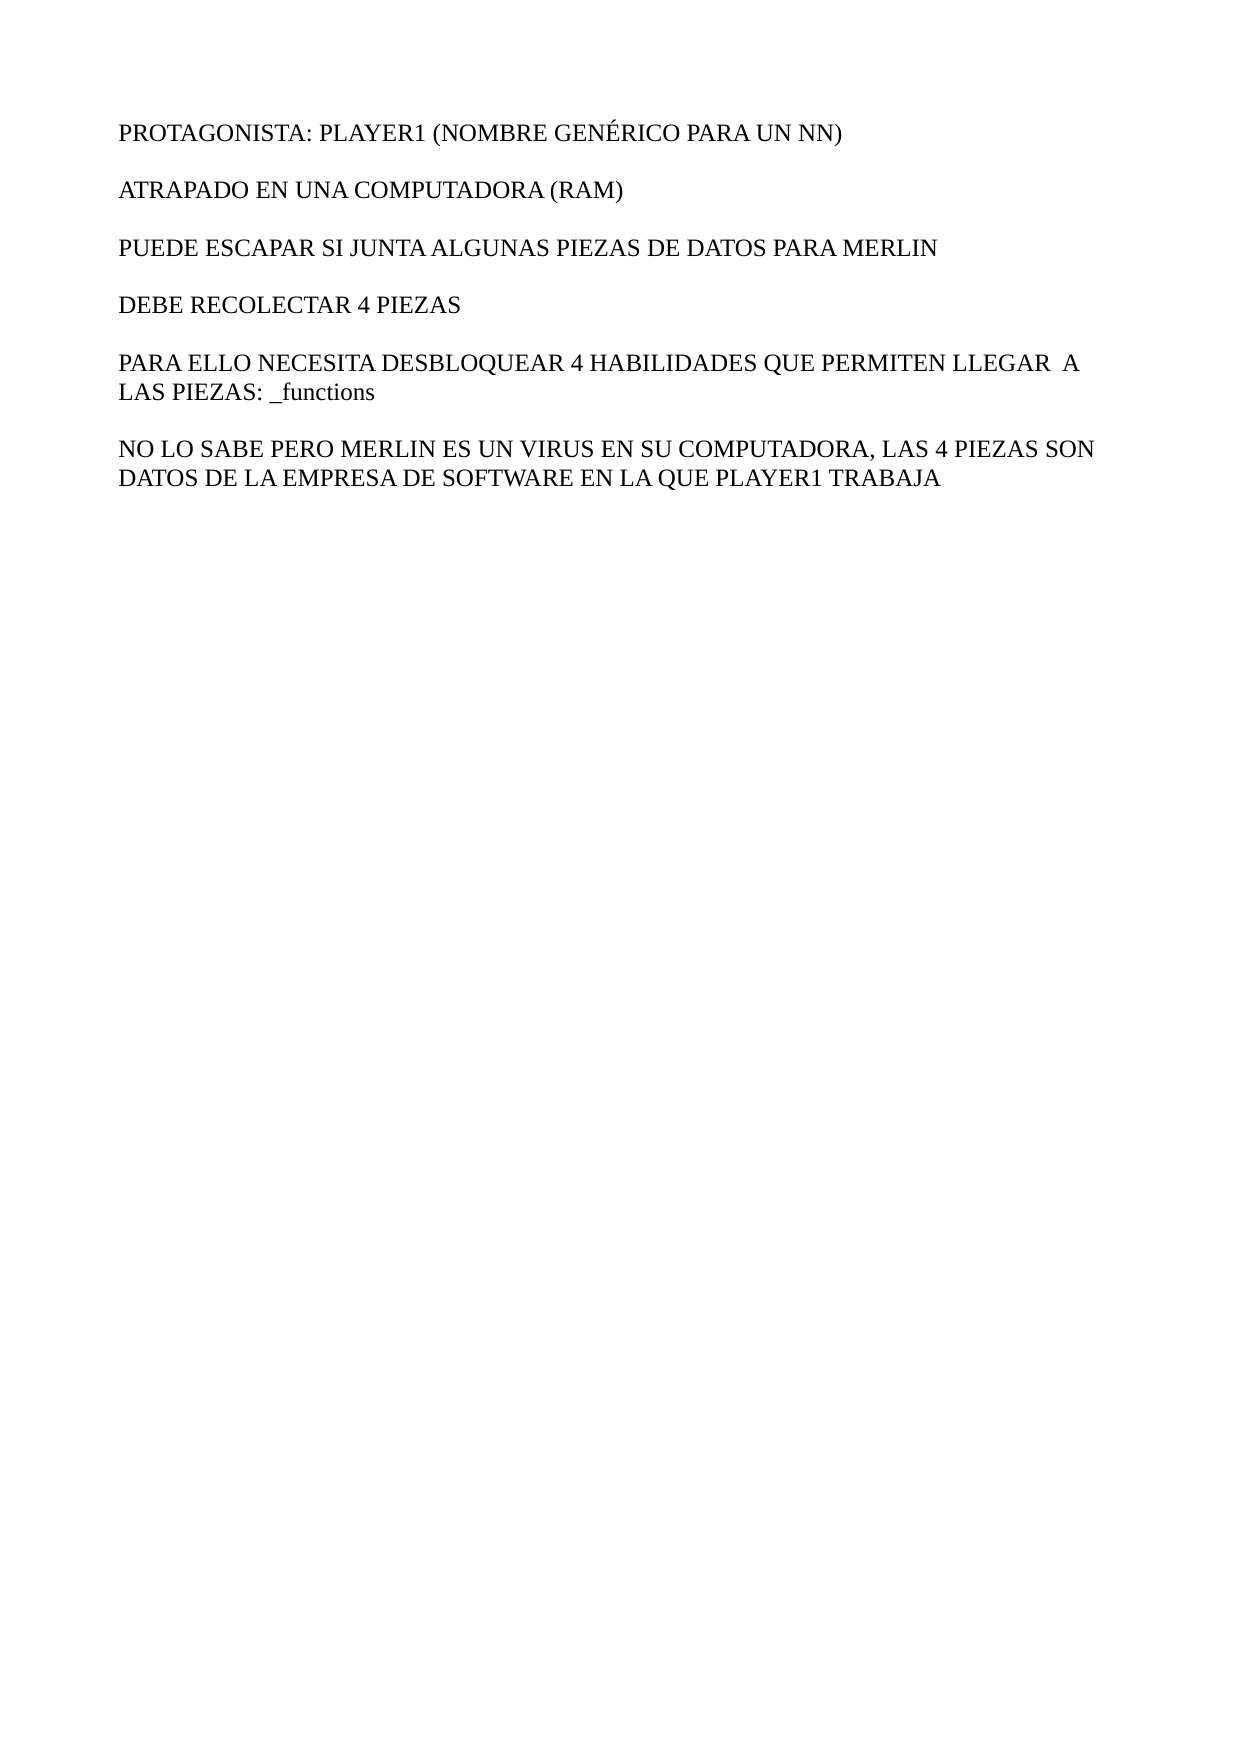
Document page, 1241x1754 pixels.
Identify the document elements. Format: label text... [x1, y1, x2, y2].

text NO LO SABE PERO MERLIN ES UN VIRUS EN SU COMPUTADORA, LAS 4 PIEZAS SON DATOS DE LA EMPRESA DE SOFTWARE EN LA QUE PLAYER1 TRABAJA [118, 434, 1122, 492]
text ATRAPADO EN UNA COMPUTADORA (RAM) [118, 176, 1122, 204]
text PUEDE ESCAPAR SI JUNTA ALGUNAS PIEZAS DE DATOS PARA MERLIN [118, 233, 1122, 262]
text PROTAGONISTA: PLAYER1 (NOMBRE GENÉRICO PARA UN NN) [118, 118, 1122, 147]
text PARA ELLO NECESITA DESBLOQUEAR 4 HABILIDADES QUE PERMITEN LLEGAR A LAS PIEZAS: _functions [118, 348, 1122, 406]
text DEBE RECOLECTAR 4 PIEZAS [118, 291, 1122, 319]
